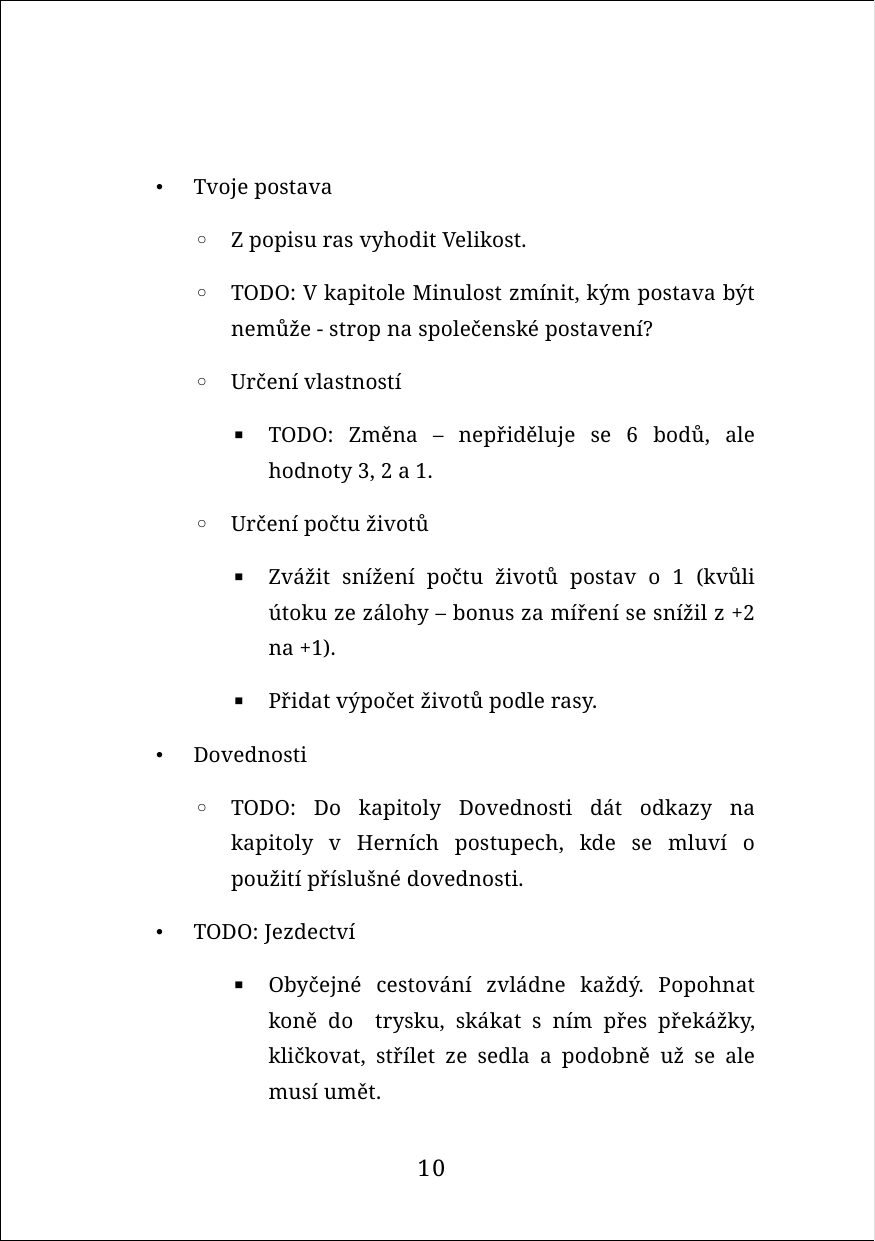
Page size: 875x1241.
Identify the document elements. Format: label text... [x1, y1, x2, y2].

list Přidat výpočet životů podle rasy. [231, 686, 756, 715]
list TODO: V kapitole Minulost zmínit, kým postava být nemůže - strop na společenské postavení? [193, 278, 756, 342]
list Obyčejné cestování zvládne každý. Popohnat koně do trysku, skákat s ním přes překážky, kličkovat, střílet ze sedla a podobně už se ale musí umět. [231, 970, 756, 1105]
list TODO: Změna – nepřiděluje se 6 bodů, ale hodnoty 3, 2 a 1. [231, 420, 756, 484]
list Zvážit snížení počtu životů postav o 1 (kvůli útoku ze zálohy – bonus za míření se snížil z +2 na +1). [231, 562, 756, 662]
list Tvoje postava [156, 172, 756, 200]
list Určení vlastností [193, 367, 756, 395]
list TODO: Jezdectví [156, 917, 756, 946]
list TODO: Do kapitoly Dovednosti dát odkazy na kapitoly v Herních postupech, kde se mluví o použití příslušné dovednosti. [193, 793, 756, 892]
list Určení počtu životů [193, 509, 756, 537]
list Dovednosti [156, 740, 756, 768]
list Z popisu ras vyhodit Velikost. [193, 225, 756, 253]
